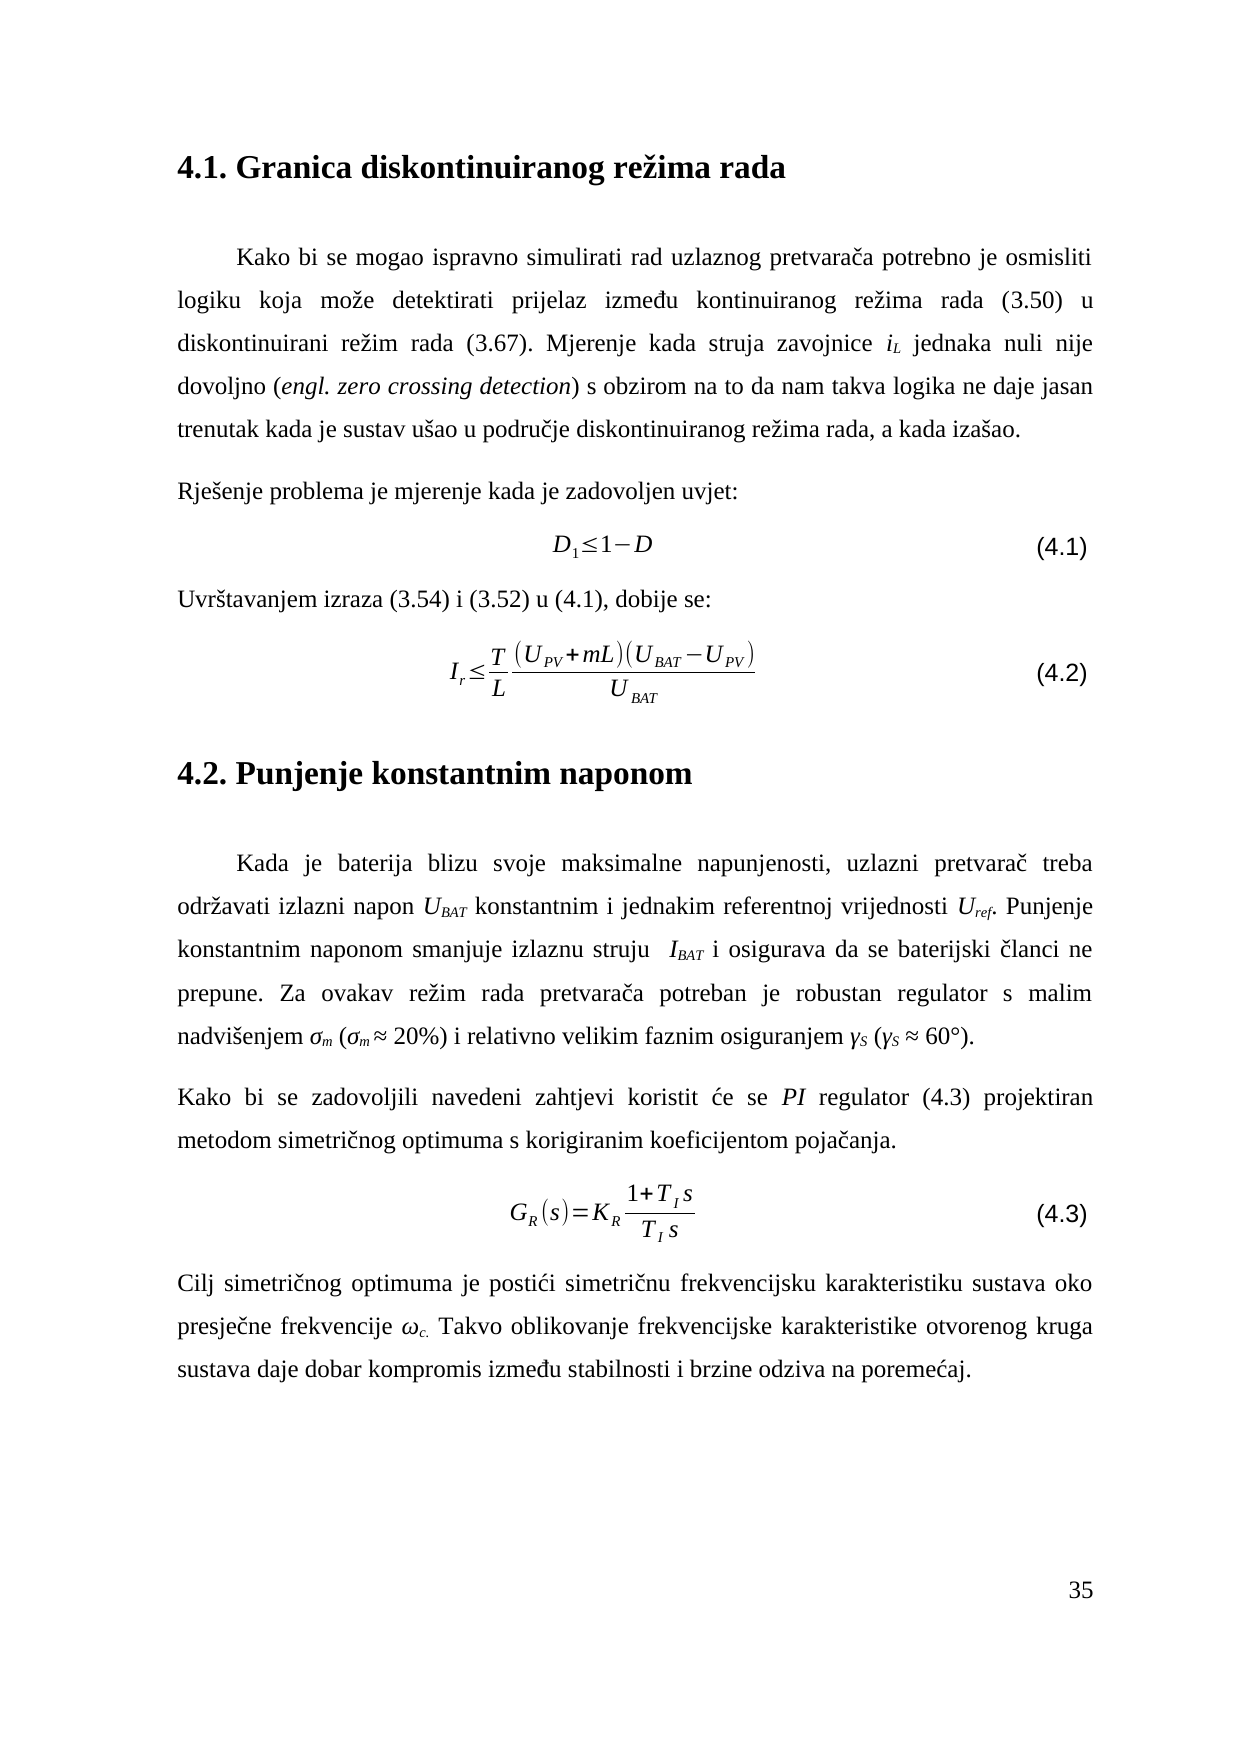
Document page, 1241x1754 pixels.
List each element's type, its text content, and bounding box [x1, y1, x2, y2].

text Rješenje problema je mjerenje kada je zadovoljen uvjet: [177, 476, 1093, 504]
table_header [177, 1174, 1028, 1256]
text Kako bi se mogao ispravno simulirati rad uzlaznog pretvarača potrebno je osmisliti logiku koja može detektirati prijelaz između kontinuiranog režima rada (3.50) u diskontinuirani režim rada (3.67). Mjerenje kada struja zavojnice iL jednaka nuli nije dovoljno (engl. zero crossing detection) s obzirom na to da nam takva logika ne daje jasan trenutak kada je sustav ušao u područje diskontinuiranog režima rada, a kada izašao. [177, 242, 1093, 443]
table_header (4.3) [1028, 1174, 1093, 1256]
table_header (4.1) [1028, 525, 1093, 572]
text Cilj simetričnog optimuma je postići simetričnu frekvencijsku karakteristiku sustava oko presječne frekvencije ωc. Takvo oblikovanje frekvencijske karakteristike otvorenog kruga sustava daje dobar kompromis između stabilnosti i brzine odziva na poremećaj. [177, 1268, 1093, 1383]
table_header (4.2) [1028, 633, 1093, 716]
table_header [177, 633, 1028, 716]
table_header [177, 525, 1028, 572]
text Uvrštavanjem izraza (3.54) i (3.52) u (4.1), dobije se: [177, 584, 1093, 613]
text Kada je baterija blizu svoje maksimalne napunjenosti, uzlazni pretvarač treba održavati izlazni napon UBAT konstantnim i jednakim referentnoj vrijednosti Uref. Punjenje konstantnim naponom smanjuje izlaznu struju IBAT i osigurava da se baterijski članci ne prepune. Za ovakav režim rada pretvarača potreban je robustan regulator s malim nadvišenjem σm (σm ≈ 20%) i relativno velikim faznim osiguranjem γS (γS ≈ 60°). [177, 848, 1093, 1049]
text Kako bi se zadovoljili navedeni zahtjevi koristit će se PI regulator (4.3) projektiran metodom simetričnog optimuma s korigiranim koeficijentom pojačanja. [177, 1082, 1093, 1154]
subtitle Granica diskontinuiranog režima rada [177, 147, 1093, 185]
subtitle Punjenje konstantnim naponom [177, 753, 1093, 792]
